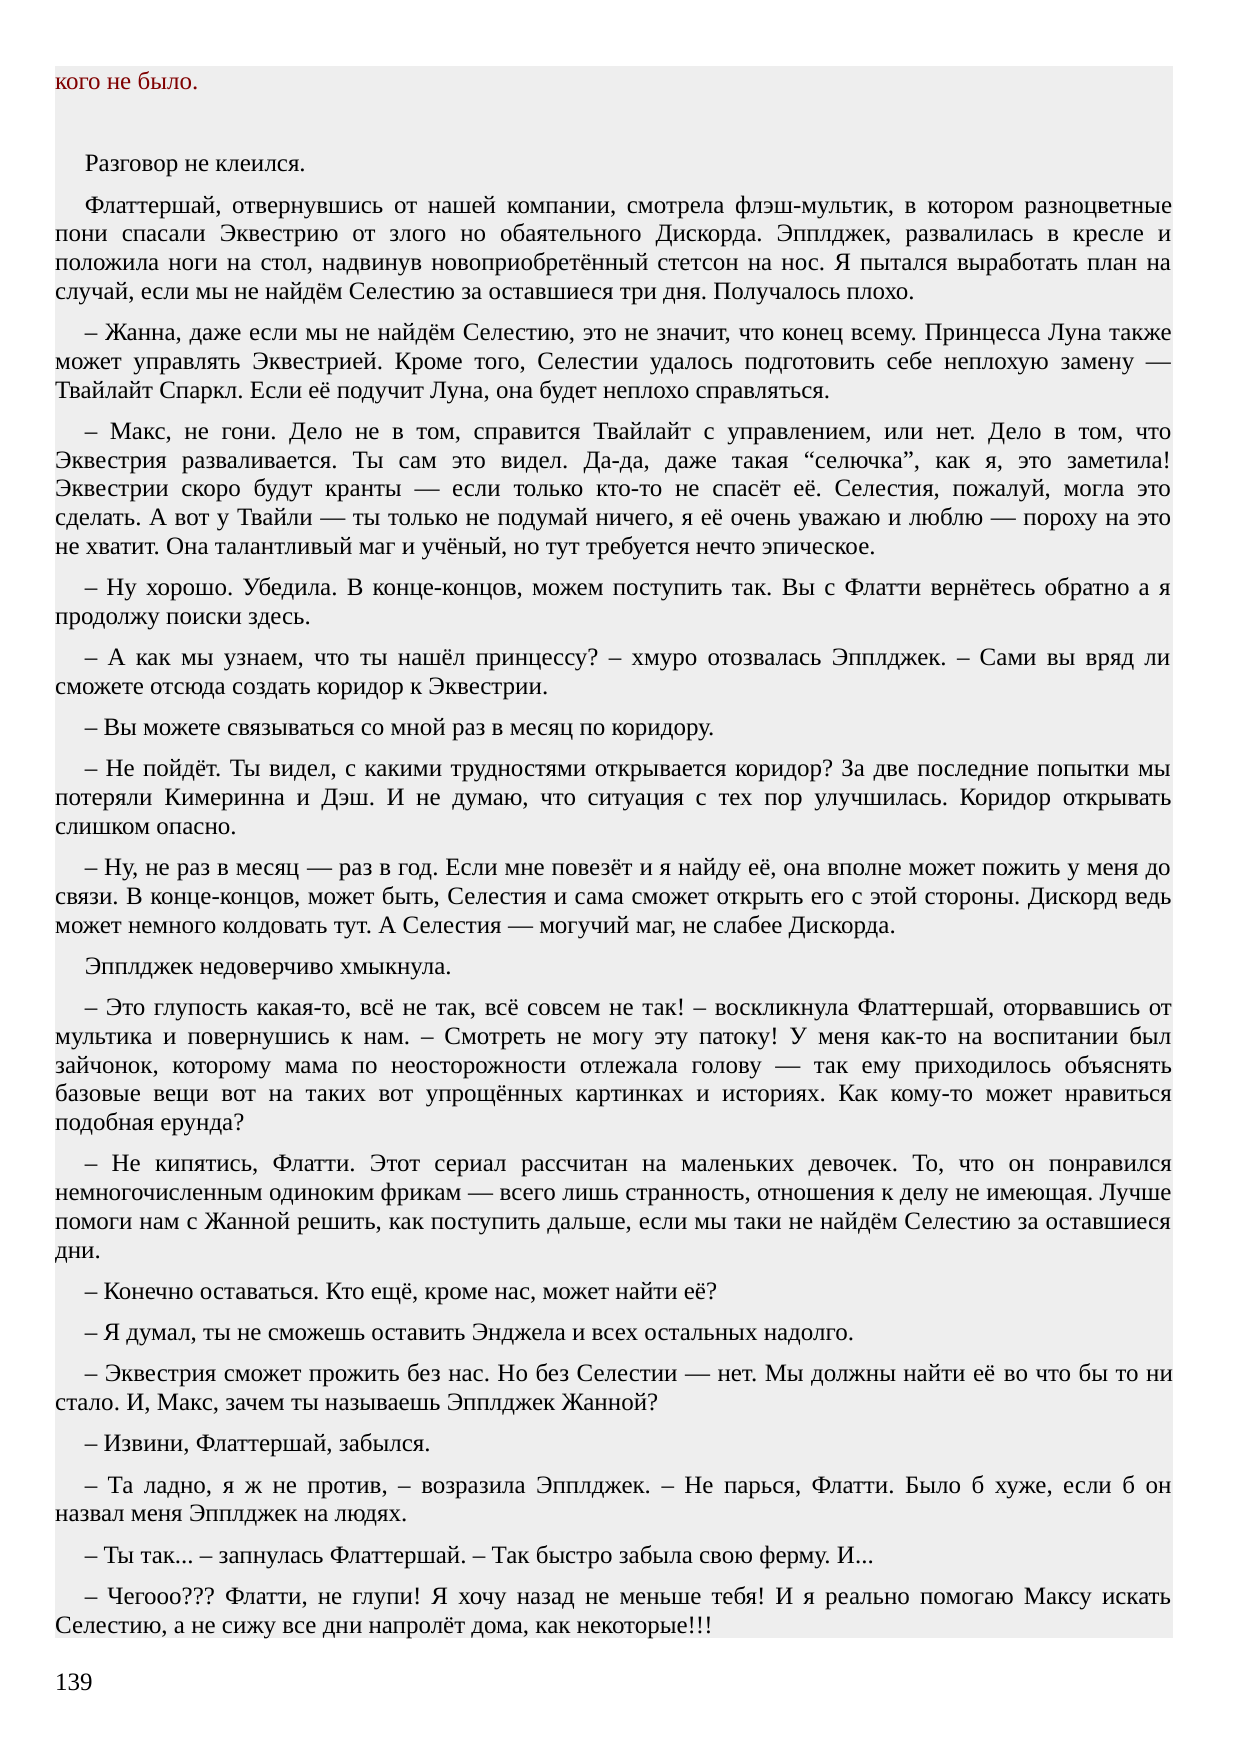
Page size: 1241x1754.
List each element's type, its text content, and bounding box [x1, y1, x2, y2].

text – Ну хорошо. Убедила. В конце-концов, можем поступить так. Вы с Флатти вернётесь обратно а я продолжу поиски здесь. [55, 572, 1173, 630]
text – Не пойдёт. Ты видел, с какими трудностями открывается коридор? За две последние попытки мы потеряли Кимеринна и Дэш. И не думаю, что ситуация с тех пор улучшилась. Коридор открывать слишком опасно. [55, 753, 1173, 840]
text Разговор не клеился. [55, 148, 1173, 177]
text – Это глупость какая-то, всё не так, всё совсем не так! – воскликнула Флаттершай, оторвавшись от мультика и повернушись к нам. – Смотреть не могу эту патоку! У меня как-то на воспитании был зайчонок, которому мама по неосторожности отлежала голову — так ему приходилось объяснять базовые вещи вот на таких вот упрощённых картинках и историях. Как кому-то может нравиться подобная ерунда? [55, 992, 1173, 1136]
text – Жанна, даже если мы не найдём Селестию, это не значит, что конец всему. Принцесса Луна также может управлять Эквестрией. Кроме того, Селестии удалось подготовить себе неплохую замену — Твайлайт Спаркл. Если её подучит Луна, она будет неплохо справляться. [55, 317, 1173, 403]
text – Чегооо??? Флатти, не глупи! Я хочу назад не меньше тебя! И я реально помогаю Максу искать Селестию, а не сижу все дни напролёт дома, как некоторые!!! [55, 1581, 1173, 1638]
text – Эквестрия сможет прожить без нас. Но без Селестии — нет. Мы должны найти её во что бы то ни стало. И, Макс, зачем ты называешь Эпплджек Жанной? [55, 1358, 1173, 1416]
text – Не кипятись, Флатти. Этот сериал рассчитан на маленьких девочек. То, что он понравился немногочисленным одиноким фрикам — всего лишь странность, отношения к делу не имеющая. Лучше помоги нам с Жанной решить, как поступить дальше, если мы таки не найдём Селестию за оставшиеся дни. [55, 1148, 1173, 1263]
text – Макс, не гони. Дело не в том, справится Твайлайт с управлением, или нет. Дело в том, что Эквестрия разваливается. Ты сам это видел. Да-да, даже такая “селючка”, как я, это заметила! Эквестрии скоро будут кранты — если только кто-то не спасёт её. Селестия, пожалуй, могла это сделать. А вот у Твайли — ты только не подумай ничего, я её очень уважаю и люблю — пороху на это не хватит. Она талантливый маг и учёный, но тут требуется нечто эпическое. [55, 416, 1173, 560]
text – Я думал, ты не сможешь оставить Энджела и всех остальных надолго. [55, 1317, 1173, 1346]
text Эпплджек недоверчиво хмыкнула. [55, 951, 1173, 980]
text – Вы можете связываться со мной раз в месяц по коридору. [55, 712, 1173, 741]
text – Ты так... – запнулась Флаттершай. – Так быстро забыла свою ферму. И... [55, 1540, 1173, 1568]
text – Извини, Флаттершай, забылся. [55, 1428, 1173, 1457]
text – Конечно оставаться. Кто ещё, кроме нас, может найти её? [55, 1276, 1173, 1305]
text кого не было. [55, 66, 1173, 95]
text – Ну, не раз в месяц — раз в год. Если мне повезёт и я найду её, она вполне может пожить у меня до связи. В конце-концов, может быть, Селестия и сама сможет открыть его с этой стороны. Дискорд ведь может немного колдовать тут. А Селестия — могучий маг, не слабее Дискорда. [55, 852, 1173, 938]
text – Та ладно, я ж не против, – возразила Эпплджек. – Не парься, Флатти. Было б хуже, если б он назвал меня Эпплджек на людях. [55, 1470, 1173, 1527]
text Флаттершай, отвернувшись от нашей компании, смотрела флэш-мультик, в котором разноцветные пони спасали Эквестрию от злого но обаятельного Дискорда. Эпплджек, развалилась в кресле и положила ноги на стол, надвинув новоприобретённый стетсон на нос. Я пытался выработать план на случай, если мы не найдём Селестию за оставшиеся три дня. Получалось плохо. [55, 190, 1173, 305]
text – А как мы узнаем, что ты нашёл принцессу? – хмуро отозвалась Эпплджек. – Сами вы вряд ли сможете отсюда создать коридор к Эквестрии. [55, 642, 1173, 700]
